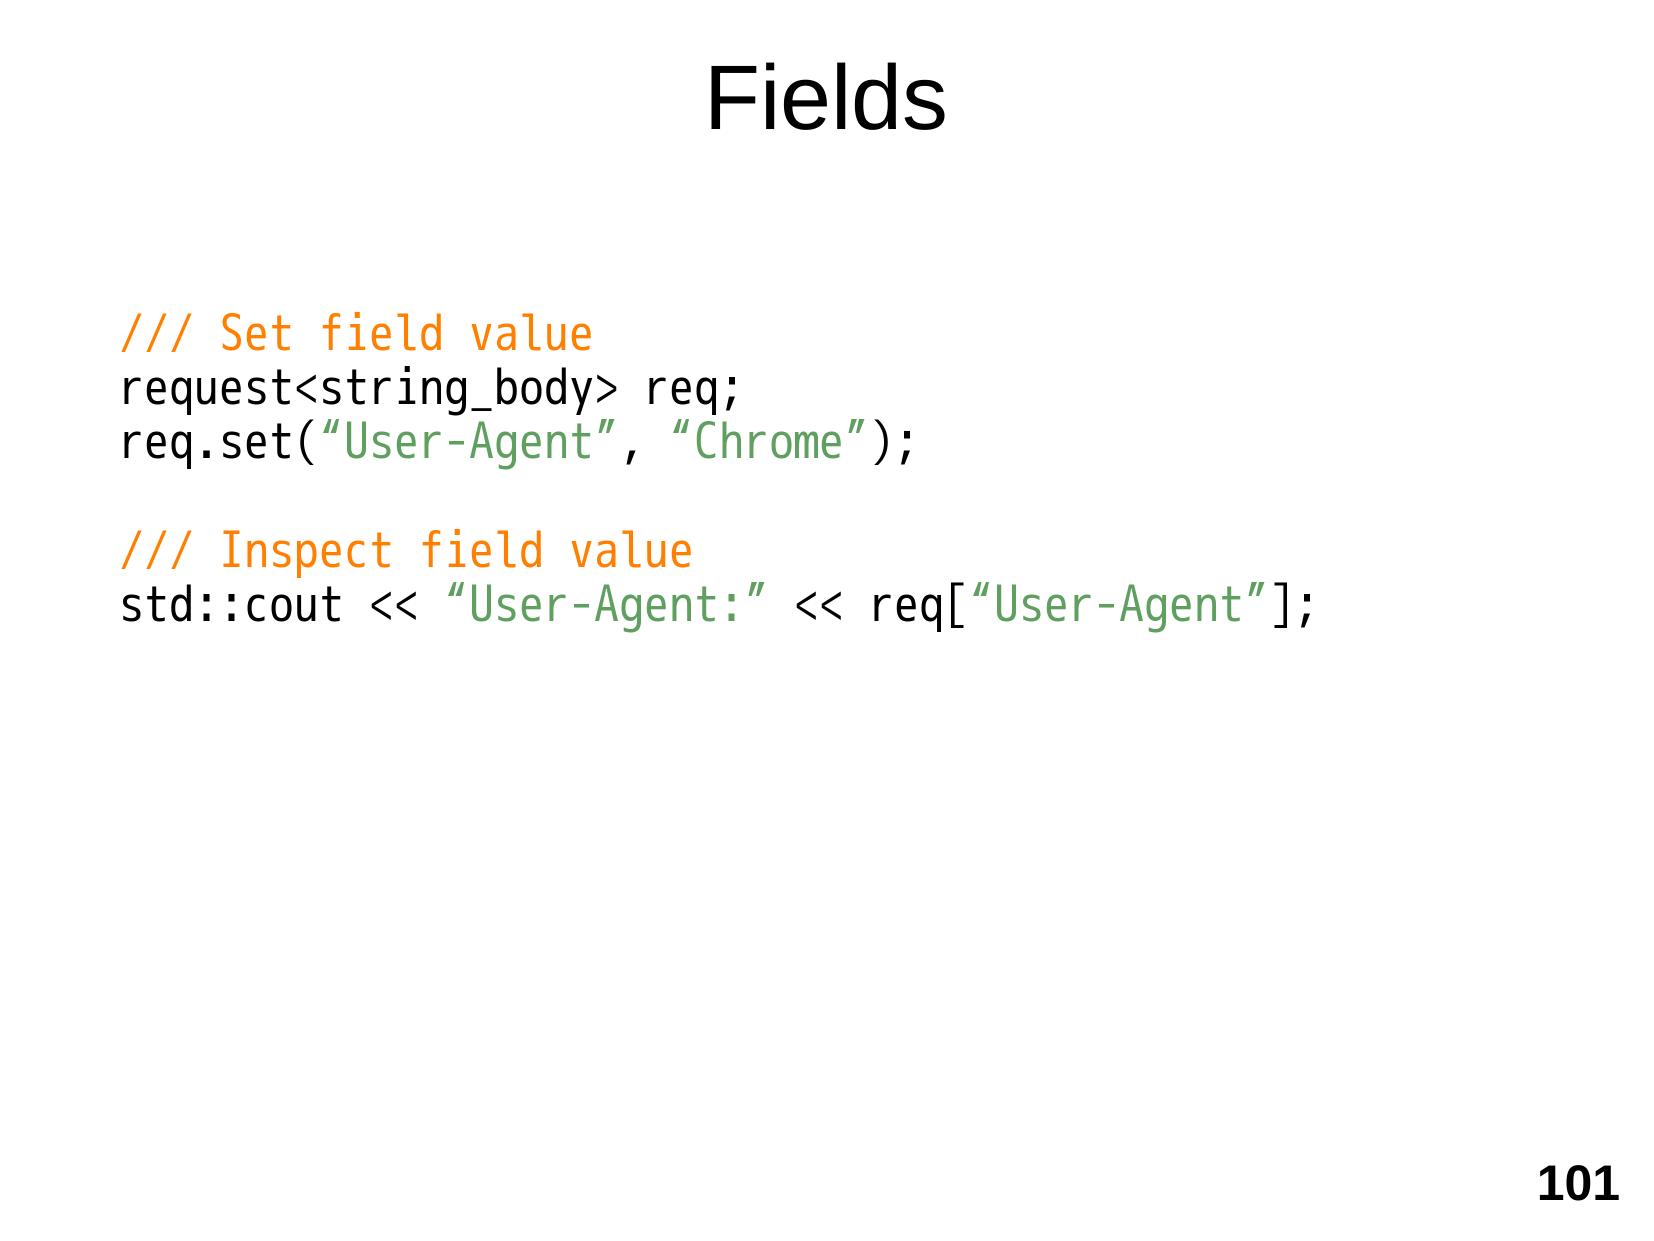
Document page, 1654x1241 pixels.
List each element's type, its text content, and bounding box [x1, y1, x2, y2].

title Fields [82, 15, 1571, 181]
text_box /// Set field value request<string_body> req; req.set(“User-Agent”, “Chrome”); /// Inspect field value std::cout << “User-Agent:” << req[“User-Agent”]; [104, 300, 1575, 811]
